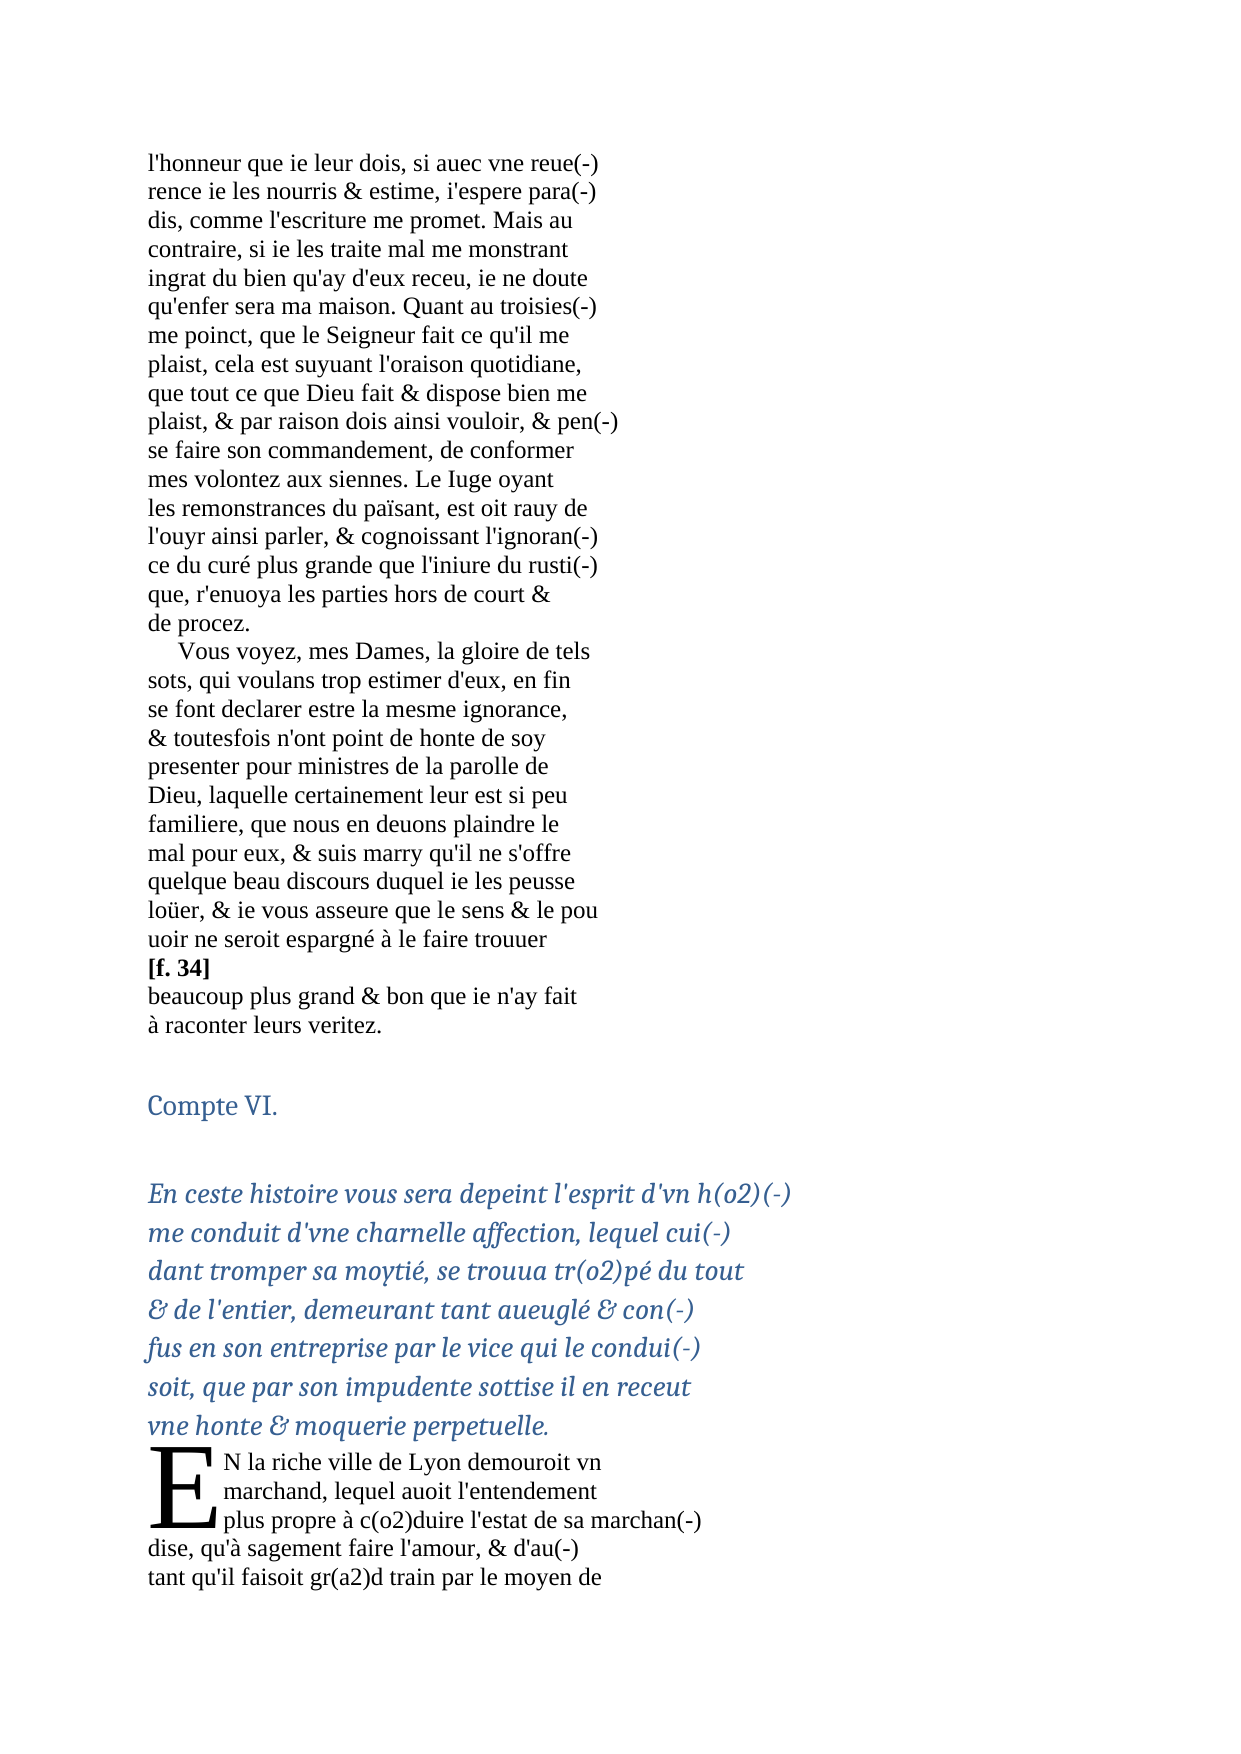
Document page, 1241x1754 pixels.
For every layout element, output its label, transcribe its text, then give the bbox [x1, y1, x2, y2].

text EN la riche ville de Lyon demouroit vn marchand, lequel auoit l'entendement plus propre à c(o2)duire l'estat de sa marchan(-) dise, qu'à sagement faire l'amour, & d'au(-) tant qu'il faisoit gr(a2)d train par le moyen de [148, 1447, 1093, 1591]
subtitle En ceste histoire vous sera depeint l'esprit d'vn h(o2)(-) me conduit d'vne charnelle affection, lequel cui(-) dant tromper sa moytié, se trouua tr(o2)pé du tout & de l'entier, demeurant tant aueuglé & con(-) fus en son entreprise par le vice qui le condui(-) soit, que par son impudente sottise il en receut vne honte & moquerie perpetuelle. [148, 1177, 1093, 1442]
subtitle Compte VI. [148, 1089, 1093, 1122]
text l'honneur que ie leur dois, si auec vne reue(-) rence ie les nourris & estime, i'espere para(-) dis, comme l'escriture me promet. Mais au contraire, si ie les traite mal me monstrant ingrat du bien qu'ay d'eux receu, ie ne doute qu'enfer sera ma maison. Quant au troisies(-) me poinct, que le Seigneur fait ce qu'il me plaist, cela est suyuant l'oraison quotidiane, que tout ce que Dieu fait & dispose bien me plaist, & par raison dois ainsi vouloir, & pen(-) se faire son commandement, de conformer mes volontez aux siennes. Le Iuge oyant les remonstrances du païsant, est oit rauy de l'ouyr ainsi parler, & cognoissant l'ignoran(-) ce du curé plus grande que l'iniure du rusti(-) que, r'enuoya les parties hors de court & de procez. [148, 148, 1093, 636]
text Vous voyez, mes Dames, la gloire de tels sots, qui voulans trop estimer d'eux, en fin se font declarer estre la mesme ignorance, & toutesfois n'ont point de honte de soy presenter pour ministres de la parolle de Dieu, laquelle certainement leur est si peu familiere, que nous en deuons plaindre le mal pour eux, & suis marry qu'il ne s'offre quelque beau discours duquel ie les peusse loüer, & ie vous asseure que le sens & le pou uoir ne seroit espargné à le faire trouuer [f. 34] beaucoup plus grand & bon que ie n'ay fait à raconter leurs veritez. [148, 636, 1093, 1039]
